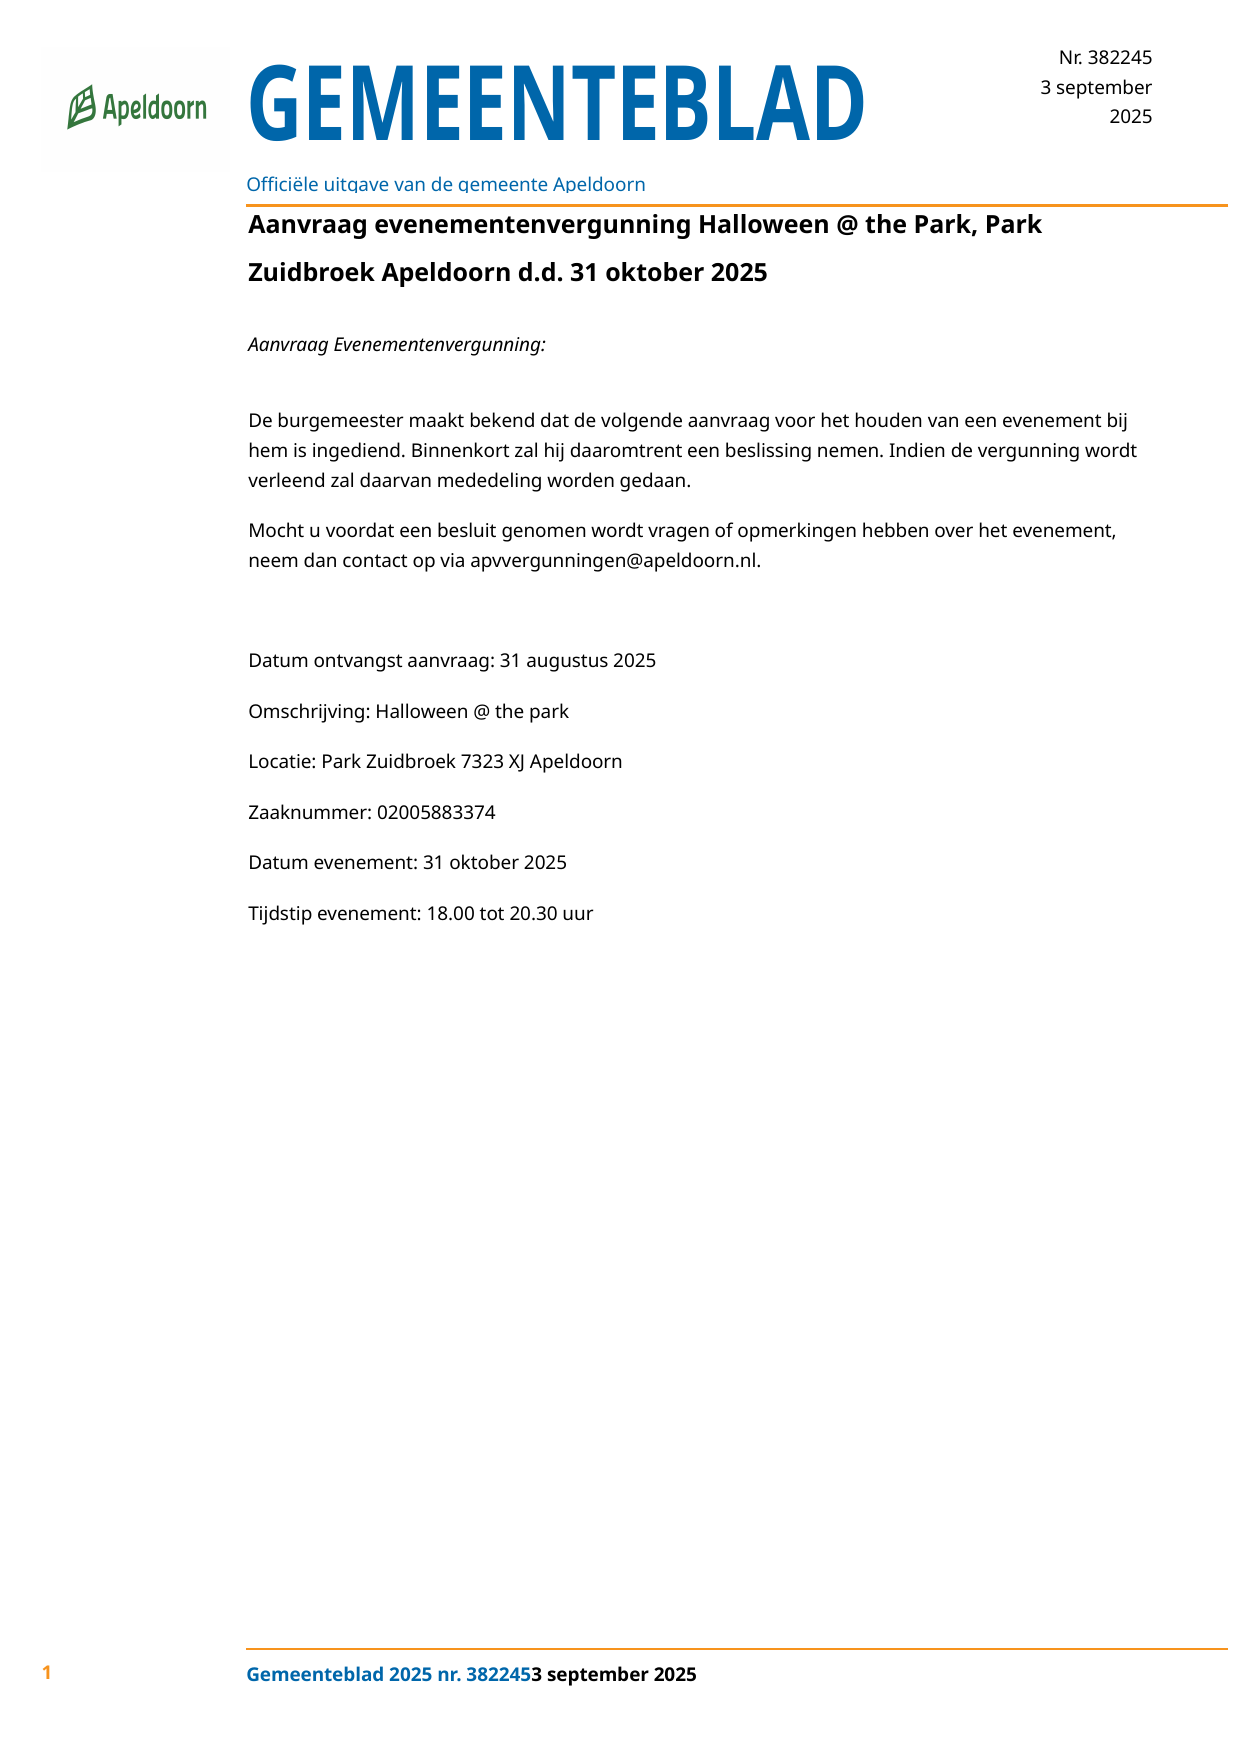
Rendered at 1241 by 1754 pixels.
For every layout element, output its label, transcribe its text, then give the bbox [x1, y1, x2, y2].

text Datum evenement: 31 oktober 2025 [248, 849, 1152, 875]
text Aanvraag evenementenvergunning Halloween @ the Park, Park Zuidbroek Apeldoorn d.d. 31 oktober 2025 [248, 207, 1152, 288]
picture [41, 47, 231, 172]
text Omschrijving: Halloween @ the park [248, 698, 1152, 724]
text Datum ontvangst aanvraag: 31 augustus 2025 [248, 648, 1152, 673]
text Mocht u voordat een besluit genomen wordt vragen of opmerkingen hebben over het evenement, neem dan contact op via apvvergunningen@apeldoorn.nl. [248, 517, 1152, 572]
text Aanvraag Evenementenvergunning: [248, 331, 1152, 357]
text Tijdstip evenement: 18.00 tot 20.30 uur [248, 900, 1152, 925]
text Locatie: Park Zuidbroek 7323 XJ Apeldoorn [248, 748, 1152, 774]
text Zaaknummer: 02005883374 [248, 799, 1152, 824]
text De burgemeester maakt bekend dat de volgende aanvraag voor het houden van een evenement bij hem is ingediend. Binnenkort zal hij daaromtrent een beslissing nemen. Indien de vergunning wordt verleend zal daarvan mededeling worden gedaan. [248, 408, 1152, 492]
